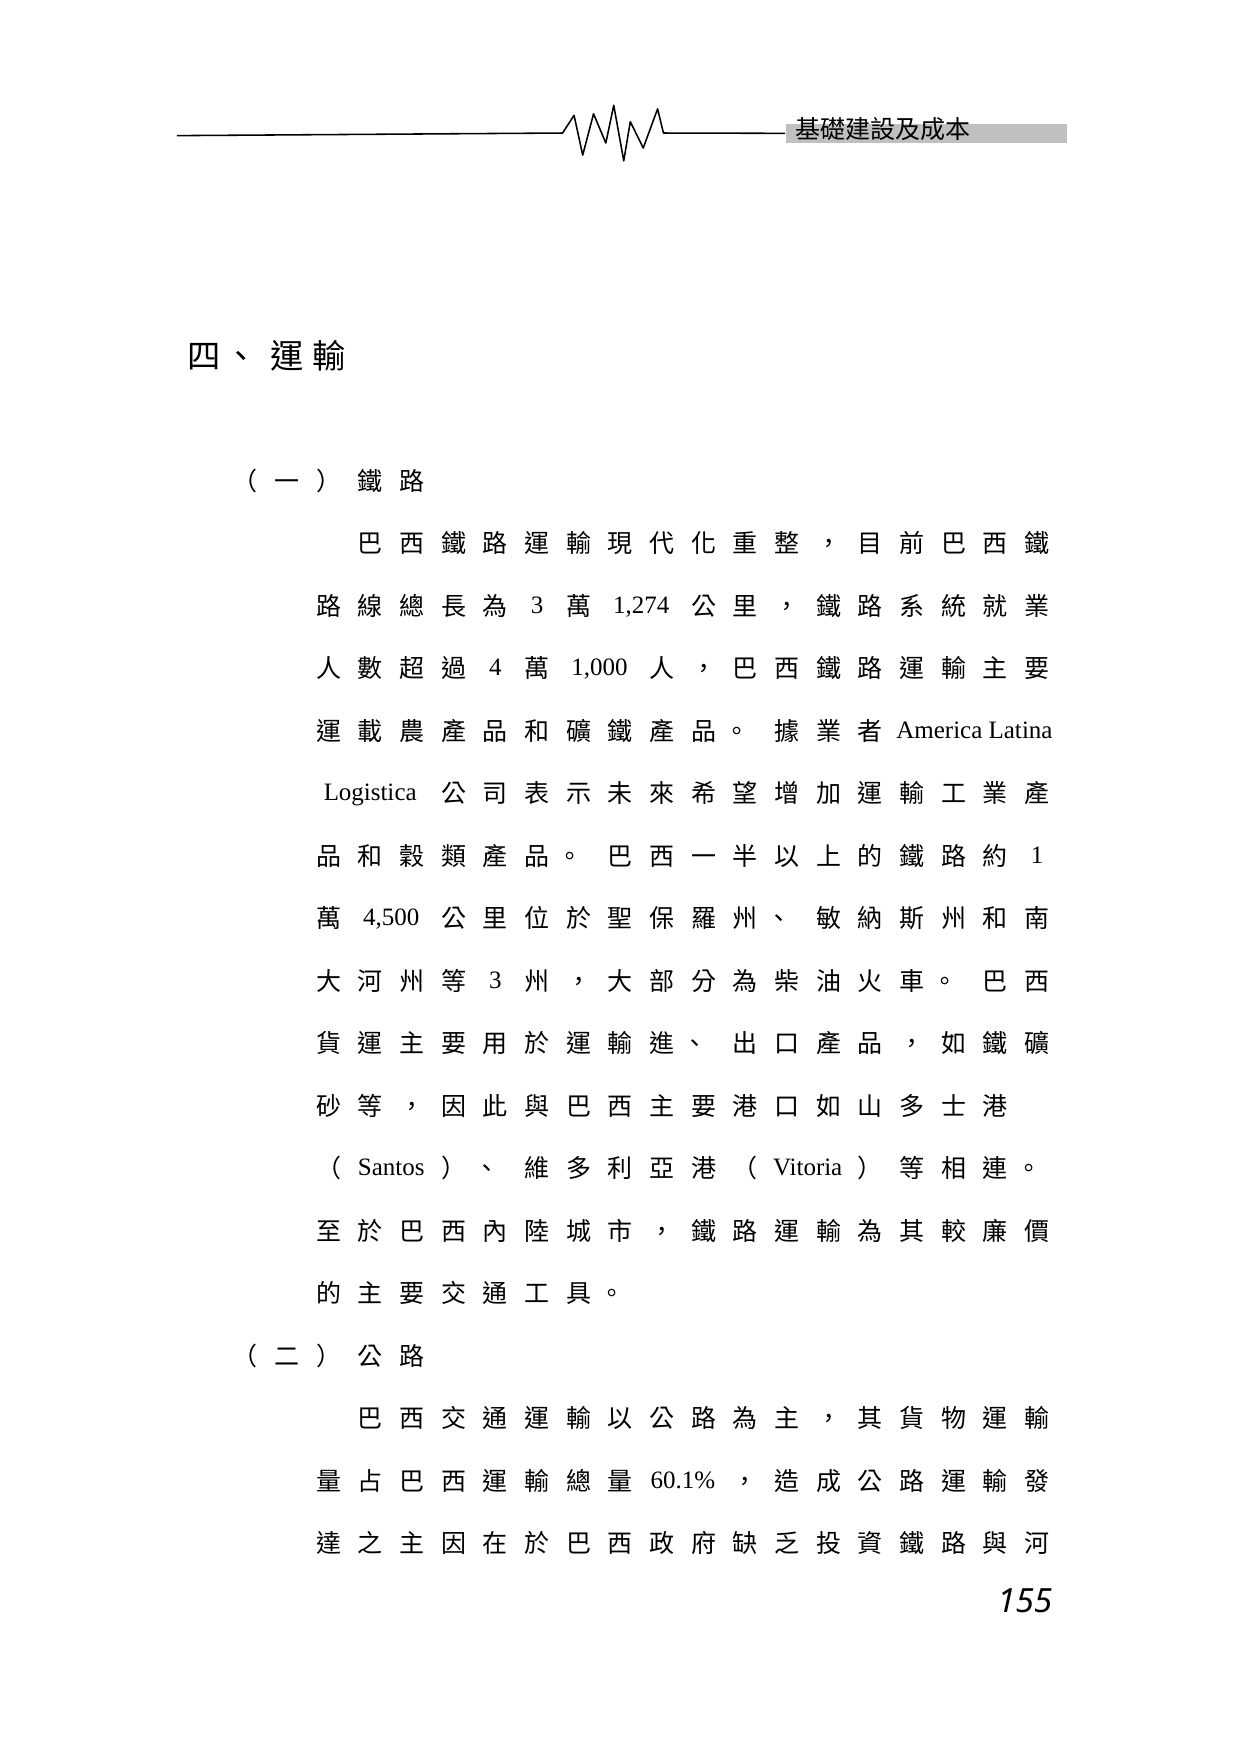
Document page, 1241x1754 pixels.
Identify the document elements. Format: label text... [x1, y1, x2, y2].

text 巴西交通運輸以公路為主，其貨物運輸量占巴西運輸總量60.1%，造成公路運輸發達之主因在於巴西政府缺乏投資鐵路與河 [281, 1375, 1058, 1563]
text （二）公路 [207, 1313, 1058, 1375]
text 四、運輸 [183, 313, 1058, 375]
text 巴西鐵路運輸現代化重整，目前巴西鐵路線總長為3萬1,274公里，鐵路系統就業人數超過4萬1,000人，巴西鐵路運輸主要運載農產品和礦鐵產品。據業者America Latina Logistica公司表示未來希望增加運輸工業產品和穀類產品。巴西一半以上的鐵路約1萬4,500公里位於聖保羅州、敏納斯州和南大河州等3州，大部分為柴油火車。巴西貨運主要用於運輸進、出口產品，如鐵礦砂等，因此與巴西主要港口如山多士港（Santos）、維多利亞港（Vitoria）等相連。至於巴西內陸城市，鐵路運輸為其較廉價的主要交通工具。 [281, 500, 1058, 1313]
text （一）鐵路 [207, 438, 1058, 500]
